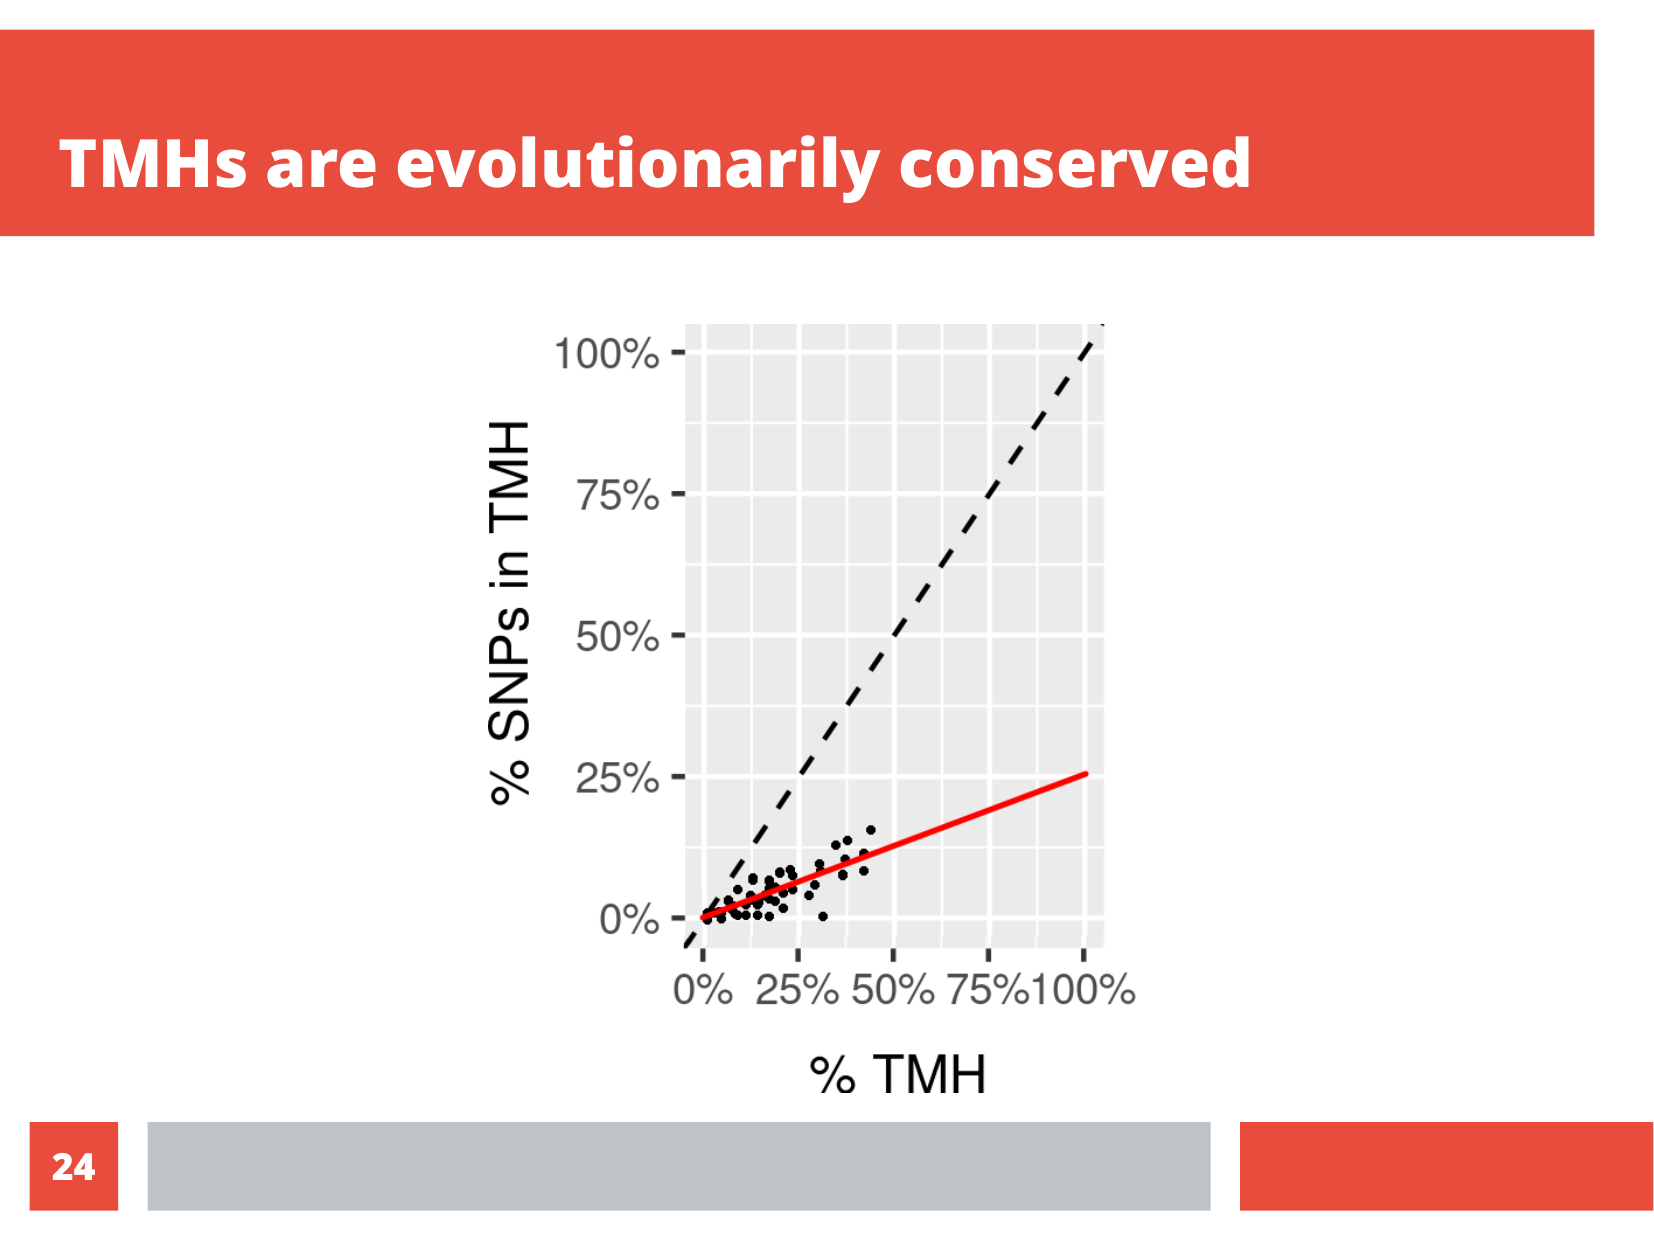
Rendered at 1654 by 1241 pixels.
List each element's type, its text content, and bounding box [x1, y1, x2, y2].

picture [488, 324, 1136, 1093]
title TMHs are evolutionarily conserved [59, 59, 1595, 207]
